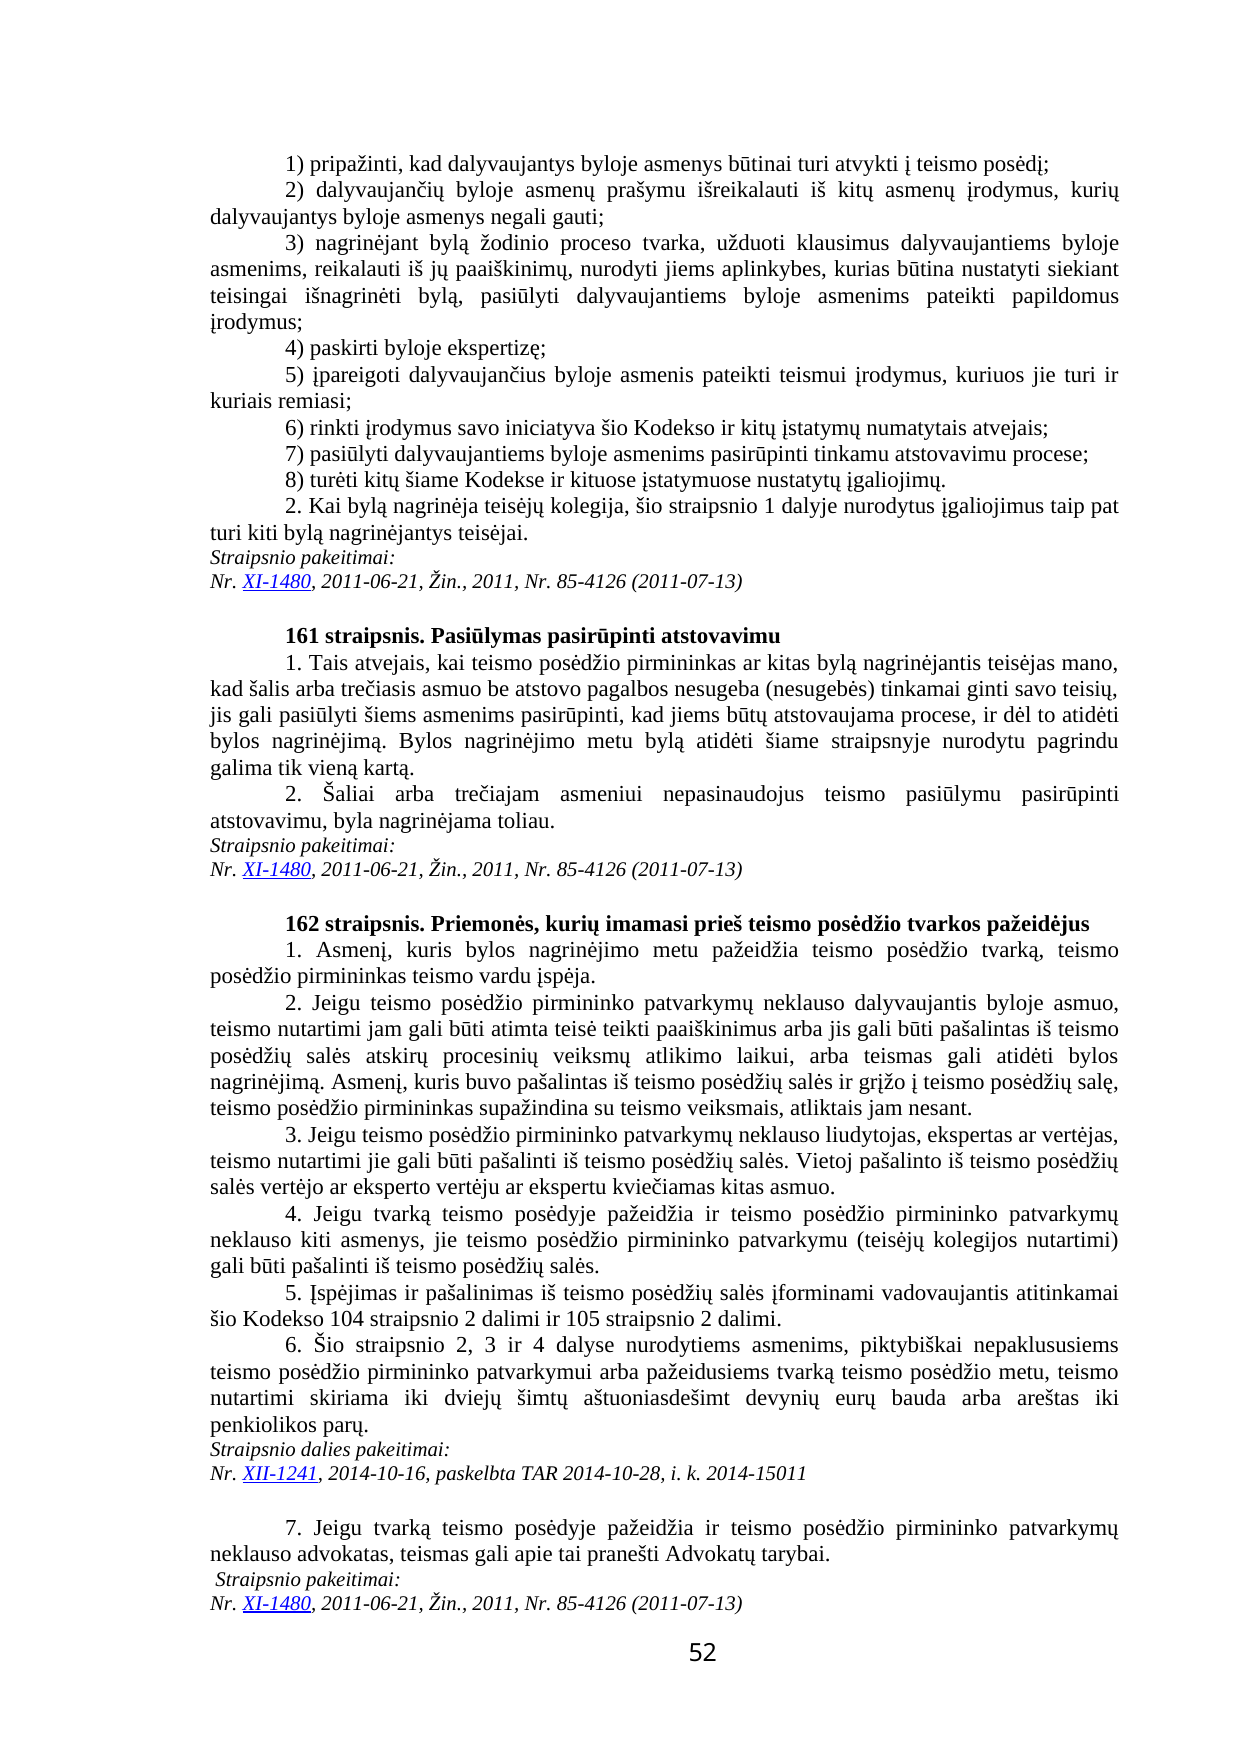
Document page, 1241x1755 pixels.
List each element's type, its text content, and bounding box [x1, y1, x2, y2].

text Straipsnio pakeitimai: [210, 1567, 1120, 1591]
text 1. Asmenį, kuris bylos nagrinėjimo metu pažeidžia teismo posėdžio tvarką, teismo posėdžio pirmininkas teismo vardu įspėja. [210, 936, 1120, 989]
text 5) įpareigoti dalyvaujančius byloje asmenis pateikti teismui įrodymus, kuriuos jie turi ir kuriais remiasi; [210, 361, 1120, 413]
text Nr. XI-1480, 2011-06-21, Žin., 2011, Nr. 85-4126 (2011-07-13) [210, 569, 1120, 593]
text Straipsnio dalies pakeitimai: [210, 1437, 1120, 1461]
text 3. Jeigu teismo posėdžio pirmininko patvarkymų neklauso liudytojas, ekspertas ar vertėjas, teismo nutartimi jie gali būti pašalinti iš teismo posėdžių salės. Vietoj pašalinto iš teismo posėdžių salės vertėjo ar eksperto vertėju ar ekspertu kviečiamas kitas asmuo. [210, 1121, 1120, 1200]
text 162 straipsnis. Priemonės, kurių imamasi prieš teismo posėdžio tvarkos pažeidėjus [285, 910, 1120, 936]
text 1) pripažinti, kad dalyvaujantys byloje asmenys būtinai turi atvykti į teismo posėdį; [210, 150, 1120, 176]
text 6. Šio straipsnio 2, 3 ir 4 dalyse nurodytiems asmenims, piktybiškai nepaklususiems teismo posėdžio pirmininko patvarkymui arba pažeidusiems tvarką teismo posėdžio metu, teismo nutartimi skiriama iki dviejų šimtų aštuoniasdešimt devynių eurų bauda arba areštas iki penkiolikos parų. [210, 1332, 1120, 1437]
text 2) dalyvaujančių byloje asmenų prašymu išreikalauti iš kitų asmenų įrodymus, kurių dalyvaujantys byloje asmenys negali gauti; [210, 176, 1120, 229]
text Straipsnio pakeitimai: [210, 545, 1120, 569]
text 2. Kai bylą nagrinėja teisėjų kolegija, šio straipsnio 1 dalyje nurodytus įgaliojimus taip pat turi kiti bylą nagrinėjantys teisėjai. [210, 493, 1120, 545]
text 161 straipsnis. Pasiūlymas pasirūpinti atstovavimu [210, 622, 1120, 648]
text 6) rinkti įrodymus savo iniciatyva šio Kodekso ir kitų įstatymų numatytais atvejais; [210, 413, 1120, 440]
text 7) pasiūlyti dalyvaujantiems byloje asmenims pasirūpinti tinkamu atstovavimu procese; [210, 440, 1120, 466]
text 7. Jeigu tvarką teismo posėdyje pažeidžia ir teismo posėdžio pirmininko patvarkymų neklauso advokatas, teismas gali apie tai pranešti Advokatų tarybai. [210, 1514, 1120, 1567]
text Straipsnio pakeitimai: [210, 833, 1120, 857]
text 8) turėti kitų šiame Kodekse ir kituose įstatymuose nustatytų įgaliojimų. [210, 466, 1120, 493]
text 5. Įspėjimas ir pašalinimas iš teismo posėdžių salės įforminami vadovaujantis atitinkamai šio Kodekso 104 straipsnio 2 dalimi ir 105 straipsnio 2 dalimi. [210, 1279, 1120, 1332]
text Nr. XII-1241, 2014-10-16, paskelbta TAR 2014-10-28, i. k. 2014-15011 [210, 1461, 1120, 1485]
text 4) paskirti byloje ekspertizę; [210, 334, 1120, 361]
text 2. Šaliai arba trečiajam asmeniui nepasinaudojus teismo pasiūlymu pasirūpinti atstovavimu, byla nagrinėjama toliau. [210, 780, 1120, 833]
text 3) nagrinėjant bylą žodinio proceso tvarka, užduoti klausimus dalyvaujantiems byloje asmenims, reikalauti iš jų paaiškinimų, nurodyti jiems aplinkybes, kurias būtina nustatyti siekiant teisingai išnagrinėti bylą, pasiūlyti dalyvaujantiems byloje asmenims pateikti papildomus įrodymus; [210, 229, 1120, 334]
text 1. Tais atvejais, kai teismo posėdžio pirmininkas ar kitas bylą nagrinėjantis teisėjas mano, kad šalis arba trečiasis asmuo be atstovo pagalbos nesugeba (nesugebės) tinkamai ginti savo teisių, jis gali pasiūlyti šiems asmenims pasirūpinti, kad jiems būtų atstovaujama procese, ir dėl to atidėti bylos nagrinėjimą. Bylos nagrinėjimo metu bylą atidėti šiame straipsnyje nurodytu pagrindu galima tik vieną kartą. [210, 648, 1120, 780]
text 2. Jeigu teismo posėdžio pirmininko patvarkymų neklauso dalyvaujantis byloje asmuo, teismo nutartimi jam gali būti atimta teisė teikti paaiškinimus arba jis gali būti pašalintas iš teismo posėdžių salės atskirų procesinių veiksmų atlikimo laikui, arba teismas gali atidėti bylos nagrinėjimą. Asmenį, kuris buvo pašalintas iš teismo posėdžių salės ir grįžo į teismo posėdžių salę, teismo posėdžio pirmininkas supažindina su teismo veiksmais, atliktais jam nesant. [210, 989, 1120, 1121]
text Nr. XI-1480, 2011-06-21, Žin., 2011, Nr. 85-4126 (2011-07-13) [210, 857, 1120, 881]
text Nr. XI-1480, 2011-06-21, Žin., 2011, Nr. 85-4126 (2011-07-13) [210, 1591, 1120, 1615]
text 4. Jeigu tvarką teismo posėdyje pažeidžia ir teismo posėdžio pirmininko patvarkymų neklauso kiti asmenys, jie teismo posėdžio pirmininko patvarkymu (teisėjų kolegijos nutartimi) gali būti pašalinti iš teismo posėdžių salės. [210, 1200, 1120, 1279]
